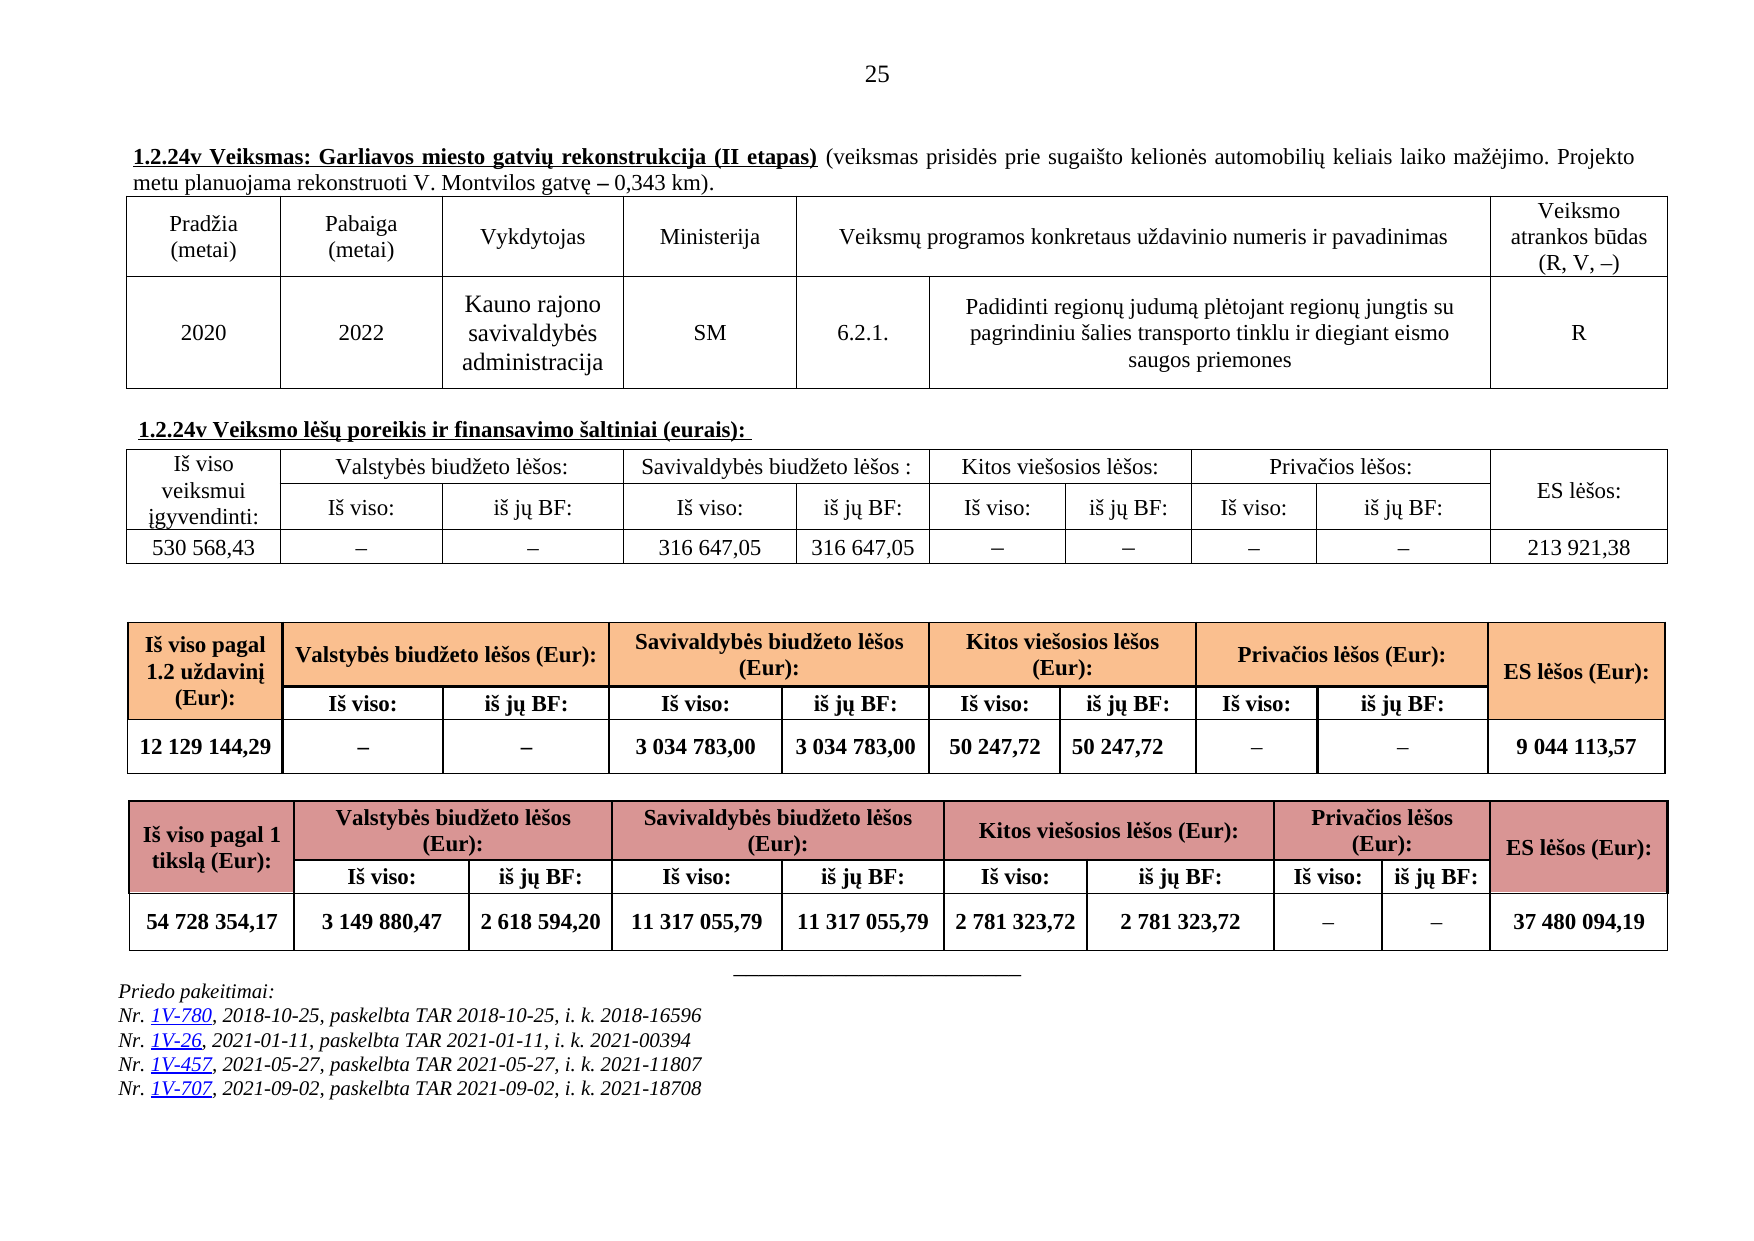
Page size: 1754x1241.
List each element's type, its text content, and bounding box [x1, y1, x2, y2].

table_cell Iš viso: [1275, 861, 1381, 892]
table_cell iš jų BF: [1317, 484, 1490, 529]
text Nr. 1V-26, 2021-01-11, paskelbta TAR 2021-01-11, i. k. 2021-00394 [118, 1027, 1636, 1052]
table_cell 6.2.1. [797, 277, 929, 388]
table_cell Privačios lėšos: [1192, 450, 1490, 483]
table_cell Kauno rajono savivaldybės administracija [443, 277, 623, 388]
table_cell – [1197, 720, 1316, 772]
text _______________________ [118, 951, 1636, 979]
table_header Vykdytojas [443, 197, 623, 276]
table_cell 2 781 323,72 [945, 894, 1086, 949]
table_cell iš jų BF: [1383, 861, 1489, 892]
table_cell – [930, 530, 1065, 563]
table_cell Iš viso: [281, 484, 442, 529]
text Nr. 1V-457, 2021-05-27, paskelbta TAR 2021-05-27, i. k. 2021-11807 [118, 1052, 1636, 1076]
table_cell Iš viso: [945, 861, 1086, 892]
table_cell 50 247,72 [1061, 720, 1195, 772]
table_cell iš jų BF: [444, 688, 608, 719]
table_cell 316 647,05 [624, 530, 796, 563]
table_cell Iš viso veiksmui įgyvendinti: [127, 450, 280, 529]
table_cell Iš viso: [610, 688, 781, 719]
table_cell Valstybės biudžeto lėšos: [281, 450, 623, 483]
table_cell 2020 [127, 277, 280, 388]
table_cell 54 728 354,17 [130, 894, 293, 949]
table_cell – [1317, 530, 1490, 563]
table_header Iš viso pagal 1.2 uždavinį (Eur): [129, 623, 281, 719]
table_header Iš viso pagal 1 tikslą (Eur): [130, 802, 293, 892]
table_cell R [1491, 277, 1667, 388]
table_cell 37 480 094,19 [1491, 894, 1667, 949]
table_cell 11 317 055,79 [613, 894, 781, 949]
table_header Veiksmo atrankos būdas (R, V, –) [1491, 197, 1667, 276]
table_header Privačios lėšos (Eur): [1275, 802, 1489, 859]
table_cell – [444, 720, 608, 772]
table_header ES lėšos (Eur): [1489, 623, 1664, 719]
table_cell SM [624, 277, 796, 388]
table_cell 1.2.24v Veiksmo lėšų poreikis ir finansavimo šaltiniai (eurais): [127, 389, 1667, 449]
table_cell 3 034 783,00 [783, 720, 928, 772]
table_cell Iš viso: [624, 484, 796, 529]
table_header Pradžia (metai) [127, 197, 280, 276]
table_cell 3 034 783,00 [610, 720, 781, 772]
table_header Savivaldybės biudžeto lėšos (Eur): [610, 623, 928, 685]
table_cell – [443, 530, 623, 563]
table_cell – [1066, 530, 1191, 563]
table_cell iš jų BF: [1088, 861, 1273, 892]
table_cell iš jų BF: [1319, 688, 1487, 719]
table_cell Savivaldybės biudžeto lėšos : [624, 450, 929, 483]
table_header Kitos viešosios lėšos (Eur): [930, 623, 1195, 685]
table_cell iš jų BF: [783, 861, 943, 892]
table_cell 213 921,38 [1491, 530, 1667, 563]
table_header Kitos viešosios lėšos (Eur): [945, 802, 1273, 859]
table_cell Iš viso: [613, 861, 781, 892]
table_cell iš jų BF: [797, 484, 929, 529]
table_header Valstybės biudžeto lėšos (Eur): [284, 623, 608, 685]
table_cell ES lėšos: [1491, 450, 1667, 529]
table_cell iš jų BF: [783, 688, 928, 719]
table_cell 2022 [281, 277, 442, 388]
table_cell 50 247,72 [930, 720, 1059, 772]
table_cell – [1275, 894, 1381, 949]
table_cell Iš viso: [284, 688, 442, 719]
table_cell 2 618 594,20 [470, 894, 611, 949]
table_header Pabaiga (metai) [281, 197, 442, 276]
table_cell Kitos viešosios lėšos: [930, 450, 1191, 483]
text 1.2.24v Veiksmas: Garliavos miesto gatvių rekonstrukcija (II etapas) (veiksmas prisidės prie sugaišto kelionės automobilių keliais laiko mažėjimo. Projekto metu planuojama rekonstruoti V. Montvilos gatvę – 0,343 km). [133, 143, 1636, 196]
table_cell – [1319, 720, 1487, 772]
table_header Valstybės biudžeto lėšos (Eur): [295, 802, 611, 859]
table_cell iš jų BF: [470, 861, 611, 892]
table_cell iš jų BF: [443, 484, 623, 529]
table_header ES lėšos (Eur): [1491, 802, 1666, 892]
table_cell 9 044 113,57 [1489, 720, 1664, 772]
table_cell 530 568,43 [127, 530, 280, 563]
table_cell iš jų BF: [1066, 484, 1191, 529]
table_header Savivaldybės biudžeto lėšos (Eur): [613, 802, 943, 859]
table_cell Padidinti regionų judumą plėtojant regionų jungtis su pagrindiniu šalies transporto tinklu ir diegiant eismo saugos priemones [930, 277, 1490, 388]
table_header Ministerija [624, 197, 796, 276]
table_cell Iš viso: [295, 861, 468, 892]
table_cell Iš viso: [1192, 484, 1316, 529]
table_cell iš jų BF: [1061, 688, 1195, 719]
table_cell – [1192, 530, 1316, 563]
table_header Veiksmų programos konkretaus uždavinio numeris ir pavadinimas [797, 197, 1490, 276]
table_cell 2 781 323,72 [1088, 894, 1273, 949]
table_cell 12 129 144,29 [128, 720, 281, 772]
text Priedo pakeitimai: [118, 979, 1636, 1003]
table_cell Iš viso: [930, 484, 1065, 529]
table_header Privačios lėšos (Eur): [1197, 623, 1487, 685]
table_cell – [1383, 894, 1489, 949]
table_cell – [281, 530, 442, 563]
table_cell – [284, 720, 442, 772]
text Nr. 1V-707, 2021-09-02, paskelbta TAR 2021-09-02, i. k. 2021-18708 [118, 1076, 1636, 1100]
table_cell Iš viso: [930, 688, 1059, 719]
table_cell Iš viso: [1197, 688, 1316, 719]
table_cell 316 647,05 [797, 530, 929, 563]
text Nr. 1V-780, 2018-10-25, paskelbta TAR 2018-10-25, i. k. 2018-16596 [118, 1003, 1636, 1027]
table_cell 11 317 055,79 [783, 894, 943, 949]
table_cell 3 149 880,47 [295, 894, 468, 949]
